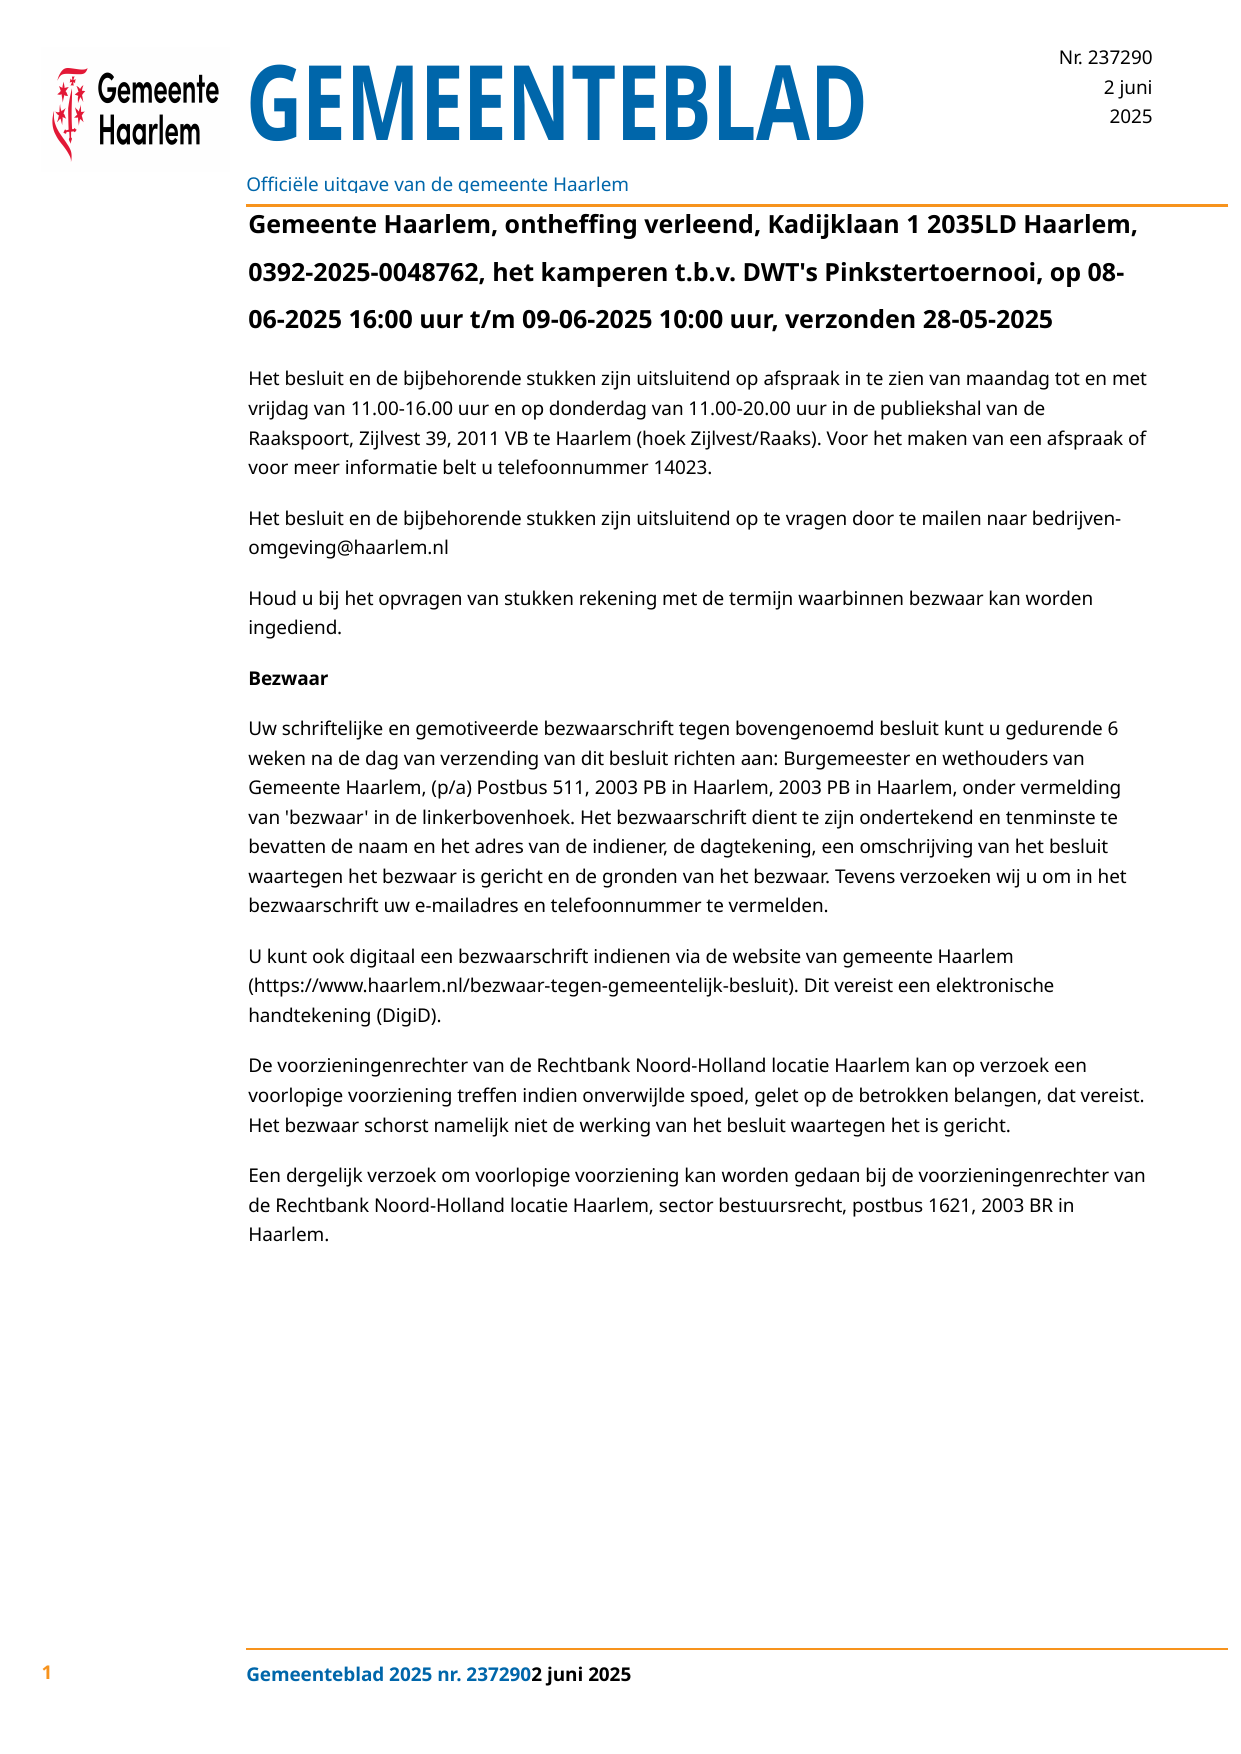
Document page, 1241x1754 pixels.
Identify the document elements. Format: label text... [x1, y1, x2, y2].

text Bezwaar [248, 665, 1152, 690]
text Het besluit en de bijbehorende stukken zijn uitsluitend op afspraak in te zien van maandag tot en met vrijdag van 11.00-16.00 uur en op donderdag van 11.00-20.00 uur in de publiekshal van de Raakspoort, Zijlvest 39, 2011 VB te Haarlem (hoek Zijlvest/Raaks). Voor het maken van een afspraak of voor meer informatie belt u telefoonnummer 14023. [248, 366, 1152, 480]
text Het besluit en de bijbehorende stukken zijn uitsluitend op te vragen door te mailen naar bedrijven-omgeving@haarlem.nl [248, 505, 1152, 560]
text Een dergelijk verzoek om voorlopige voorziening kan worden gedaan bij de voorzieningenrechter van de Rechtbank Noord-Holland locatie Haarlem, sector bestuursrecht, postbus 1621, 2003 BR in Haarlem. [248, 1162, 1152, 1247]
text Houd u bij het opvragen van stukken rekening met de termijn waarbinnen bezwaar kan worden ingediend. [248, 585, 1152, 640]
text Uw schriftelijke en gemotiveerde bezwaarschrift tegen bovengenoemd besluit kunt u gedurende 6 weken na de dag van verzending van dit besluit richten aan: Burgemeester en wethouders van Gemeente Haarlem, (p/a) Postbus 511, 2003 PB in Haarlem, 2003 PB in Haarlem, onder vermelding van 'bezwaar' in de linkerbovenhoek. Het bezwaarschrift dient te zijn ondertekend en tenminste te bevatten de naam en het adres van de indiener, de dagtekening, een omschrijving van het besluit waartegen het bezwaar is gericht en de gronden van het bezwaar. Tevens verzoeken wij u om in het bezwaarschrift uw e-mailadres en telefoonnummer te vermelden. [248, 715, 1152, 918]
text De voorzieningenrechter van de Rechtbank Noord-Holland locatie Haarlem kan op verzoek een voorlopige voorziening treffen indien onverwijlde spoed, gelet op de betrokken belangen, dat vereist. Het bezwaar schorst namelijk niet de werking van het besluit waartegen het is gericht. [248, 1053, 1152, 1137]
text Gemeente Haarlem, ontheffing verleend, Kadijklaan 1 2035LD Haarlem, 0392-2025-0048762, het kamperen t.b.v. DWT's Pinkstertoernooi, op 08-06-2025 16:00 uur t/m 09-06-2025 10:00 uur, verzonden 28-05-2025 [248, 207, 1152, 336]
text U kunt ook digitaal een bezwaarschrift indienen via de website van gemeente Haarlem (https://www.haarlem.nl/bezwaar-tegen-gemeentelijk-besluit). Dit vereist een elektronische handtekening (DigiD). [248, 943, 1152, 1028]
picture [41, 47, 231, 172]
